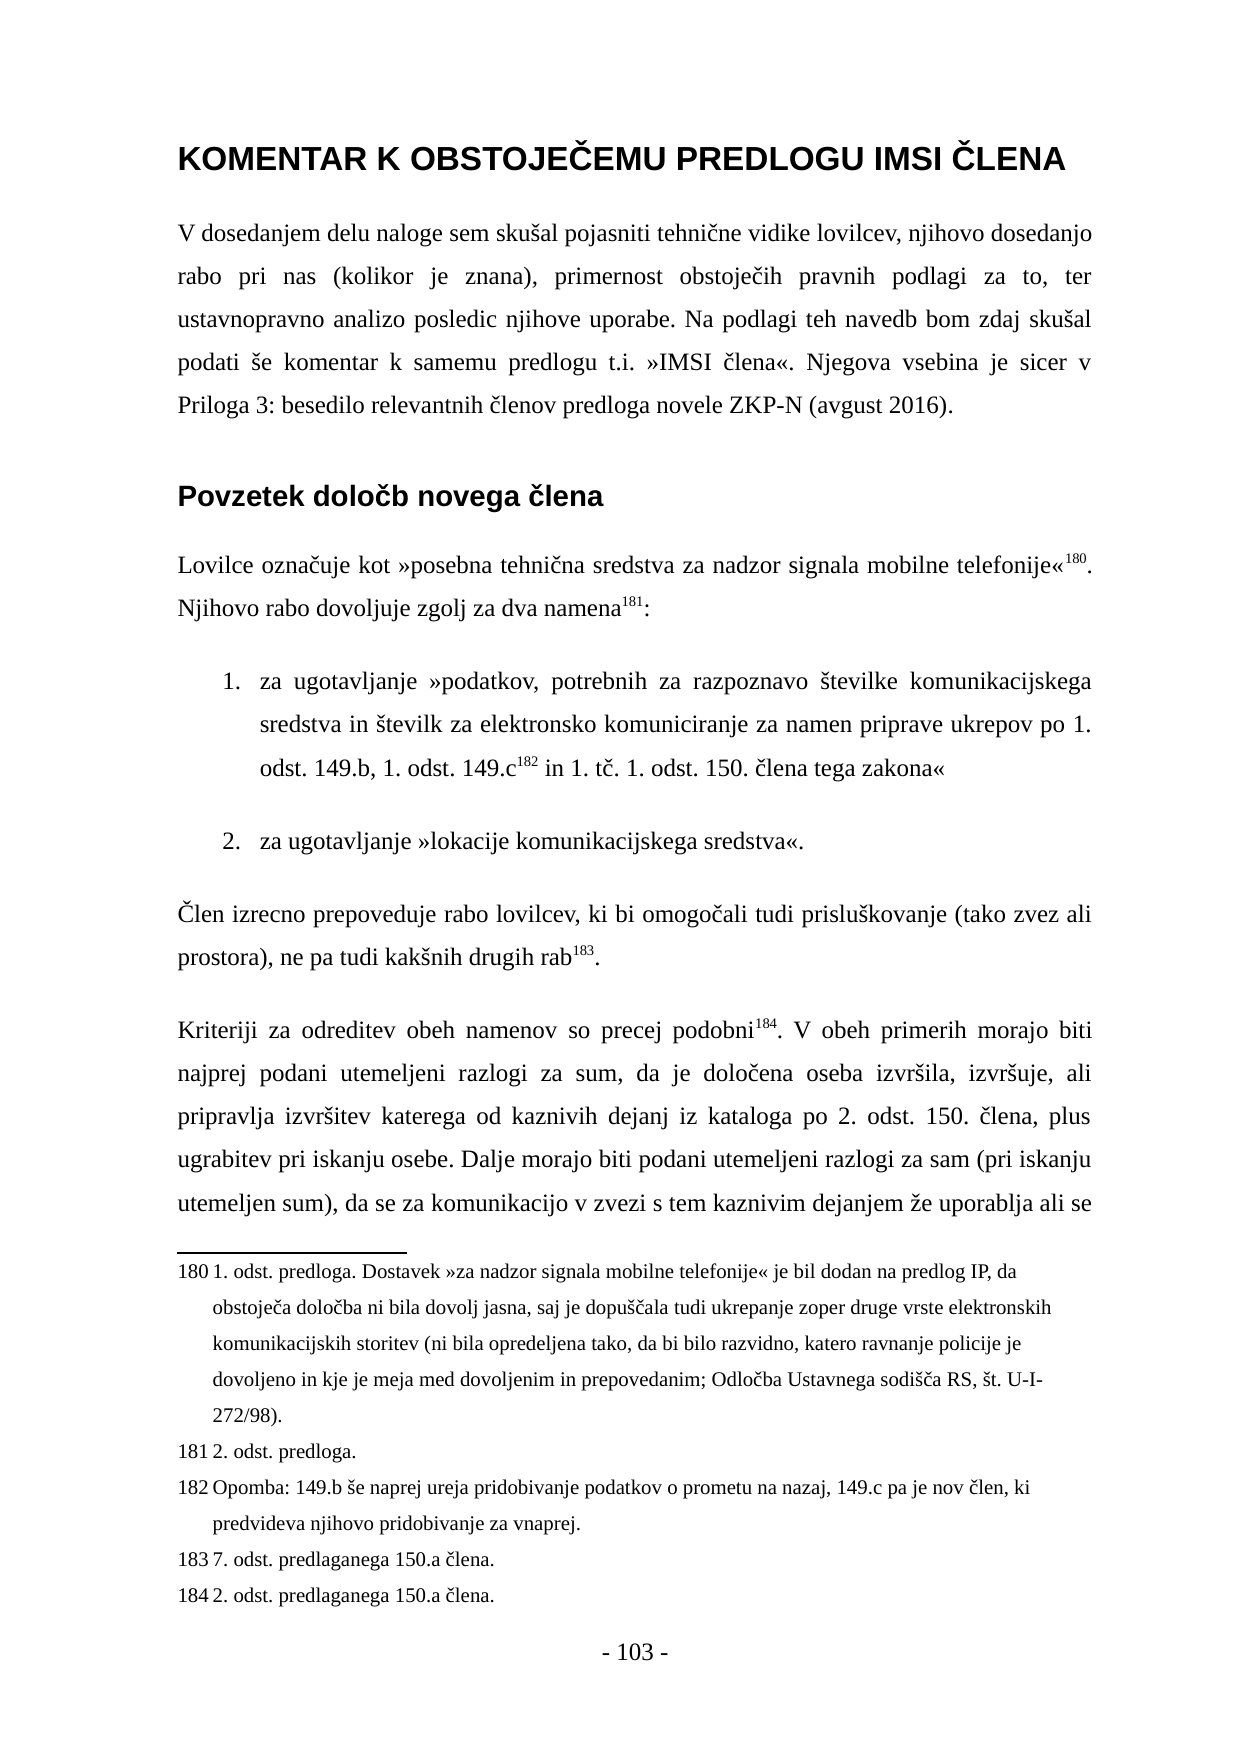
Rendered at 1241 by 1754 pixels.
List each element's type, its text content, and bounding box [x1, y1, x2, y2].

list za ugotavljanje »podatkov, potrebnih za razpoznavo številke komunikacijskega sredstva in številk za elektronsko komuniciranje za namen priprave ukrepov po 1. odst. 149.b, 1. odst. 149.c in 1. tč. 1. odst. 150. člena tega zakona« [222, 666, 1093, 781]
text 1. odst. predloga. Dostavek »za nadzor signala mobilne telefonije« je bil dodan na predlog IP, da obstoječa določba ni bila dovolj jasna, saj je dopuščala tudi ukrepanje zoper druge vrste elektronskih komunikacijskih storitev (ni bila opredeljena tako, da bi bilo razvidno, katero ravnanje policije je dovoljeno in kje je meja med dovoljenim in prepovedanim; Odločba Ustavnega sodišča RS, št. U-I-272/98). [177, 1259, 1093, 1427]
subtitle Povzetek določb novega člena [177, 478, 1093, 512]
text 2. odst. predlaganega 150.a člena. [177, 1583, 1093, 1607]
list Opomba: 149.b še naprej ureja pridobivanje podatkov o prometu na nazaj, 149.c pa je nov člen, ki predvideva njihovo pridobivanje za vnaprej. [177, 1475, 1093, 1535]
text V dosedanjem delu naloge sem skušal pojasniti tehnične vidike lovilcev, njihovo dosedanjo rabo pri nas (kolikor je znana), primernost obstoječih pravnih podlagi za to, ter ustavnopravno analizo posledic njihove uporabe. Na podlagi teh navedb bom zdaj skušal podati še komentar k samemu predlogu t.i. »IMSI člena«. Njegova vsebina je sicer v Priloga 3: besedilo relevantnih členov predloga novele ZKP-N (avgust 2016). [177, 218, 1093, 419]
list za ugotavljanje »lokacije komunikacijskega sredstva«. [222, 826, 1093, 854]
text 2. odst. predloga. [177, 1439, 1093, 1463]
subtitle KOMENTAR K OBSTOJEČEMU PREDLOGU IMSI ČLENA [177, 139, 1093, 178]
text Lovilce označuje kot »posebna tehnična sredstva za nadzor signala mobilne telefonije«. Njihovo rabo dovoljuje zgolj za dva namena: [177, 550, 1093, 622]
text 7. odst. predlaganega 150.a člena. [177, 1547, 1093, 1571]
text Kriteriji za odreditev obeh namenov so precej podobni. V obeh primerih morajo biti najprej podani utemeljeni razlogi za sum, da je določena oseba izvršila, izvršuje, ali pripravlja izvršitev katerega od kaznivih dejanj iz kataloga po 2. odst. 150. člena, plus ugrabitev pri iskanju osebe. Dalje morajo biti podani utemeljeni razlogi za sam (pri iskanju utemeljen sum), da se za komunikacijo v zvezi s tem kaznivim dejanjem že uporablja ali se [177, 1015, 1093, 1216]
text Člen izrecno prepoveduje rabo lovilcev, ki bi omogočali tudi prisluškovanje (tako zvez ali prostora), ne pa tudi kakšnih drugih rab. [177, 899, 1093, 971]
